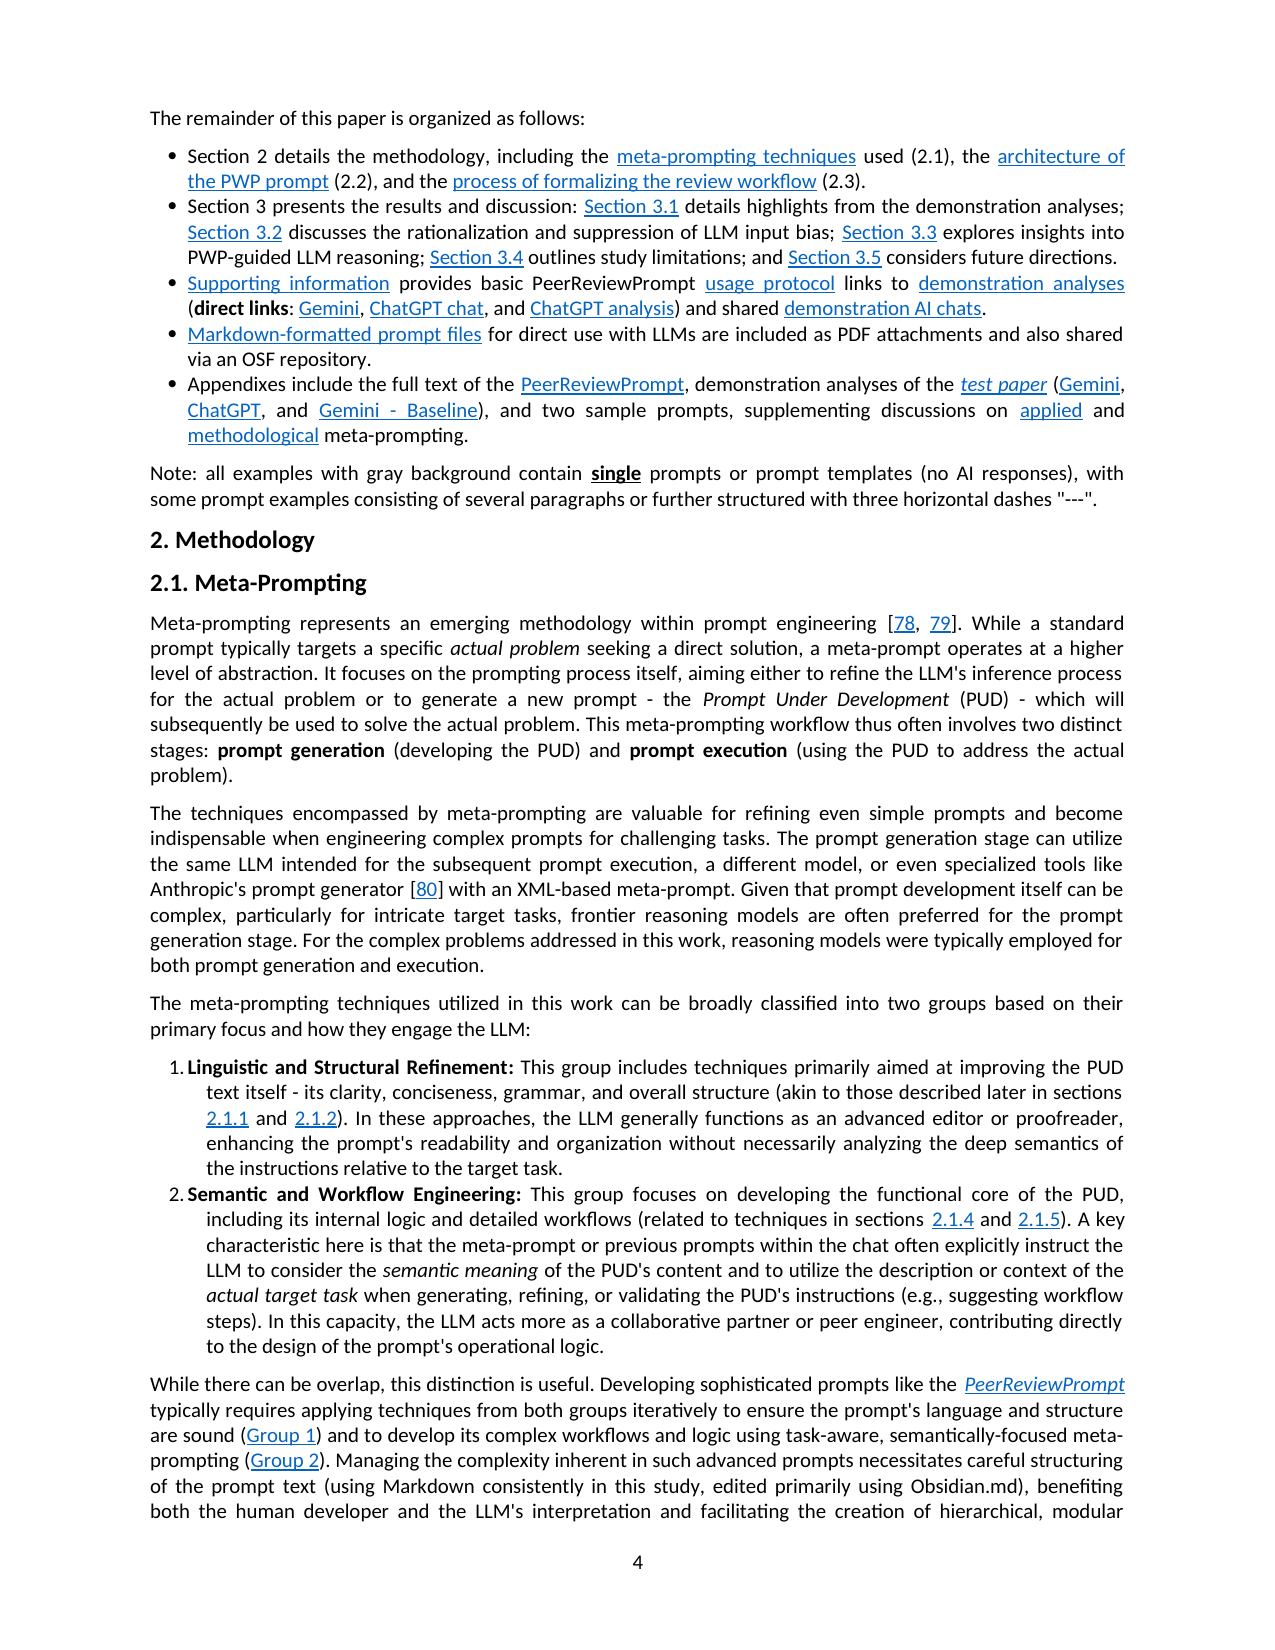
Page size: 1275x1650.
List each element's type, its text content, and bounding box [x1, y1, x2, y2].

text The techniques encompassed by meta-prompting are valuable for refining even simple prompts and become indispensable when engineering complex prompts for challenging tasks. The prompt generation stage can utilize the same LLM intended for the subsequent prompt execution, a different model, or even specialized tools like Anthropic's prompt generator [80] with an XML-based meta-prompt. Given that prompt development itself can be complex, particularly for intricate target tasks, frontier reasoning models are often preferred for the prompt generation stage. For the complex problems addressed in this work, reasoning models were typically employed for both prompt generation and execution. [150, 800, 1125, 978]
text While there can be overlap, this distinction is useful. Developing sophisticated prompts like the PeerReviewPrompt typically requires applying techniques from both groups iteratively to ensure the prompt's language and structure are sound (Group 1) and to develop its complex workflows and logic using task-aware, semantically-focused meta-prompting (Group 2). Managing the complexity inherent in such advanced prompts necessitates careful structuring of the prompt text (using Markdown consistently in this study, edited primarily using Obsidian.md), benefiting both the human developer and the LLM's interpretation and facilitating the creation of hierarchical, modular [150, 1371, 1125, 1524]
text The meta-prompting techniques utilized in this work can be broadly classified into two groups based on their primary focus and how they engage the LLM: [150, 991, 1125, 1041]
subtitle Methodology [150, 524, 1125, 554]
text The remainder of this paper is organized as follows: [150, 105, 1125, 130]
list Linguistic and Structural Refinement: This group includes techniques primarily aimed at improving the PUD text itself - its clarity, conciseness, grammar, and overall structure (akin to those described later in sections 2.1.1 and 2.1.2). In these approaches, the LLM generally functions as an advanced editor or proofreader, enhancing the prompt's readability and organization without necessarily analyzing the deep semantics of the instructions relative to the target task. [169, 1054, 1125, 1181]
text Meta-prompting represents an emerging methodology within prompt engineering [78, 79]. While a standard prompt typically targets a specific actual problem seeking a direct solution, a meta-prompt operates at a higher level of abstraction. It focuses on the prompting process itself, aiming either to refine the LLM's inference process for the actual problem or to generate a new prompt - the Prompt Under Development (PUD) - which will subsequently be used to solve the actual problem. This meta-prompting workflow thus often involves two distinct stages: prompt generation (developing the PUD) and prompt execution (using the PUD to address the actual problem). [150, 610, 1125, 788]
list Semantic and Workflow Engineering: This group focuses on developing the functional core of the PUD, including its internal logic and detailed workflows (related to techniques in sections 2.1.4 and 2.1.5). A key characteristic here is that the meta-prompt or previous prompts within the chat often explicitly instruct the LLM to consider the semantic meaning of the PUD's content and to utilize the description or context of the actual target task when generating, refining, or validating the PUD's instructions (e.g., suggesting workflow steps). In this capacity, the LLM acts more as a collaborative partner or peer engineer, contributing directly to the design of the prompt's operational logic. [169, 1181, 1125, 1359]
text Note: all examples with gray background contain single prompts or prompt templates (no AI responses), with some prompt examples consisting of several paragraphs or further structured with three horizontal dashes "---". [150, 460, 1125, 511]
list Appendixes include the full text of the PeerReviewPrompt, demonstration analyses of the test paper (Gemini, ChatGPT, and Gemini - Baseline), and two sample prompts, supplementing discussions on applied and methodological meta-prompting. [169, 372, 1125, 448]
subtitle Meta-Prompting [150, 567, 1125, 597]
list Markdown-formatted prompt files for direct use with LLMs are included as PDF attachments and also shared via an OSF repository. [169, 321, 1125, 372]
list Section 3 presents the results and discussion: Section 3.1 details highlights from the demonstration analyses; Section 3.2 discusses the rationalization and suppression of LLM input bias; Section 3.3 explores insights into PWP-guided LLM reasoning; Section 3.4 outlines study limitations; and Section 3.5 considers future directions. [169, 194, 1125, 270]
list Section 2 details the methodology, including the meta-prompting techniques used (2.1), the architecture of the PWP prompt (2.2), and the process of formalizing the review workflow (2.3). [169, 143, 1125, 194]
list Supporting information provides basic PeerReviewPrompt usage protocol and links to demonstration analyses, (direct links: Gemini, ChatGPT chat, and ChatGPT analysis) and shared demonstration AI chats. [169, 270, 1125, 321]
